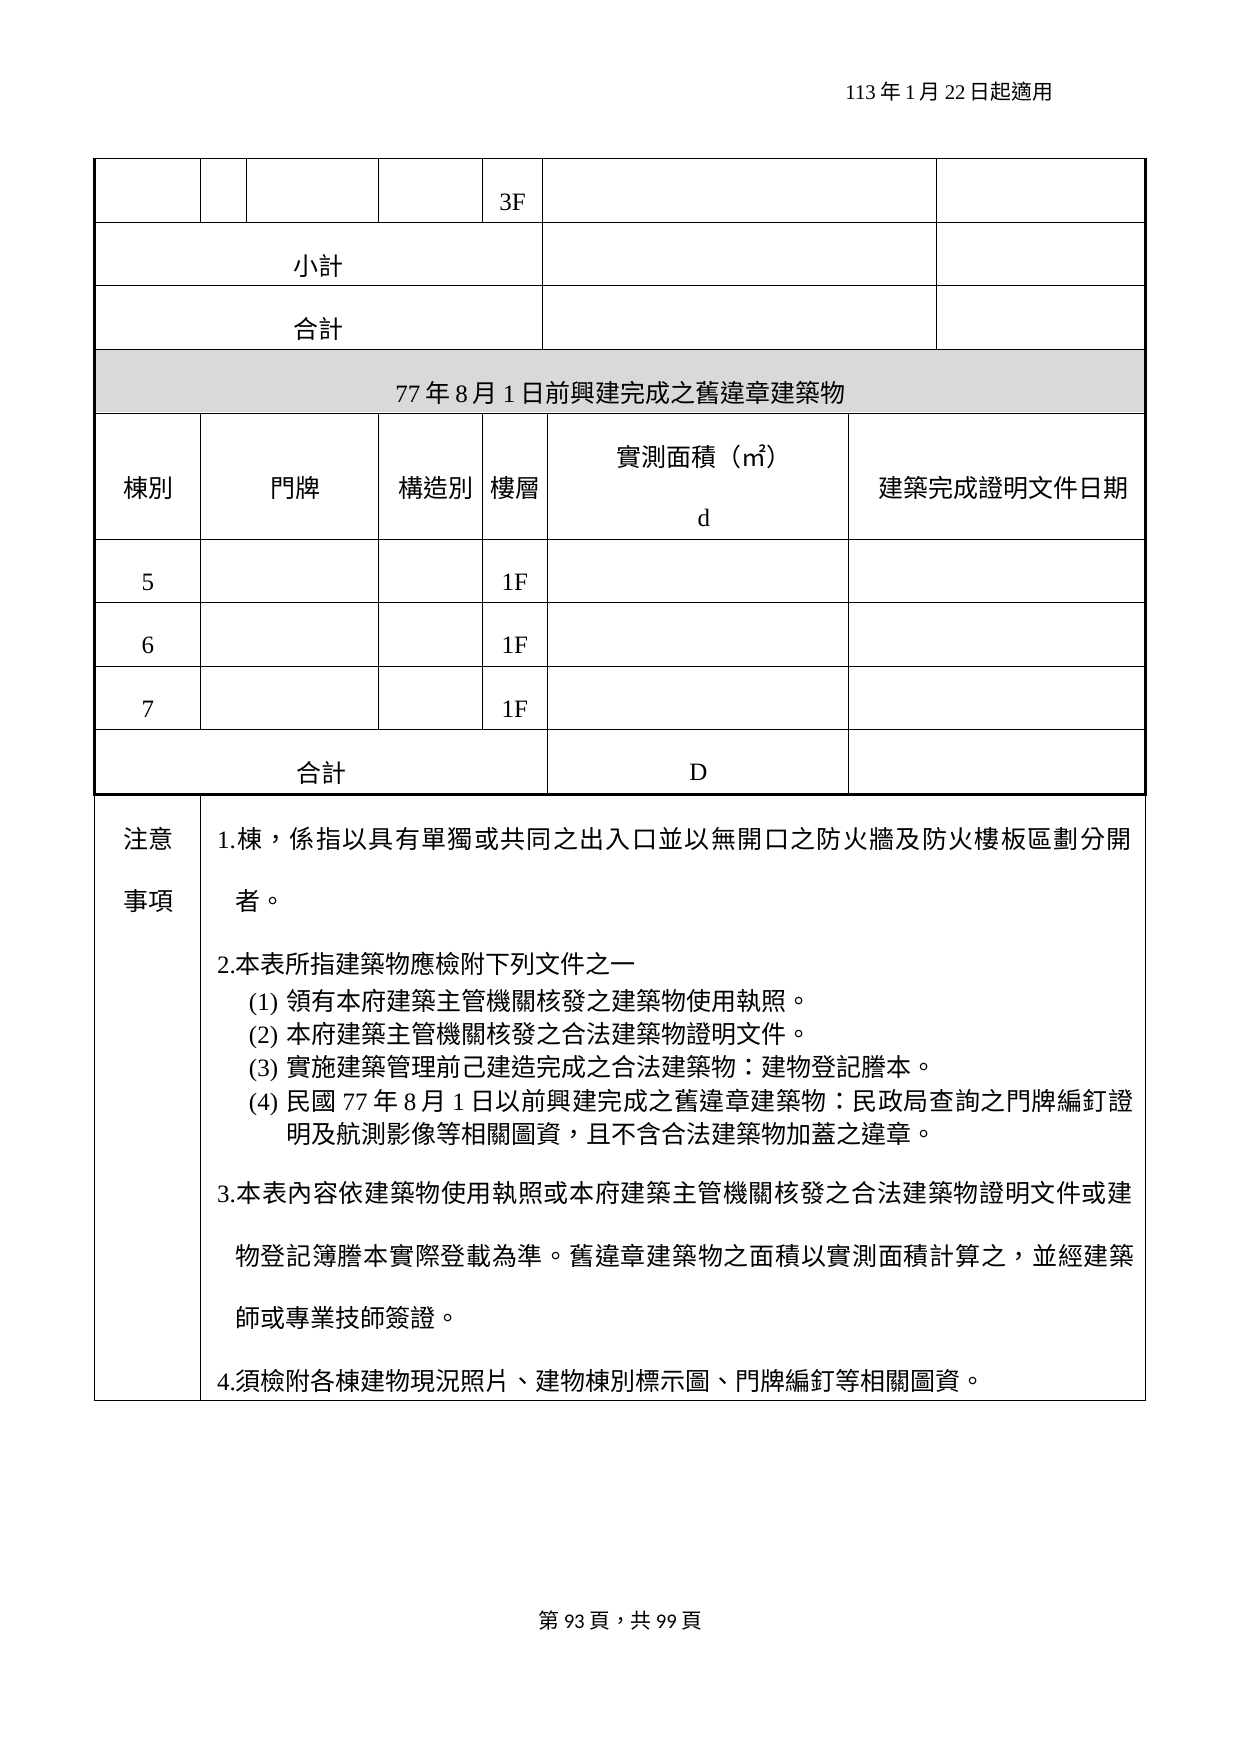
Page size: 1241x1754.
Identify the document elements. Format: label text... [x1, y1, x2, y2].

table_cell [849, 603, 1144, 666]
table_cell [379, 667, 482, 729]
table_cell [201, 540, 378, 602]
table_cell [201, 667, 378, 729]
table_cell [937, 223, 1144, 285]
table_cell 門牌 [201, 414, 378, 538]
table_cell [548, 603, 848, 666]
table_cell 1F [483, 540, 547, 602]
table_cell 構造別 [379, 414, 482, 538]
table_cell [849, 540, 1144, 602]
table_cell [96, 159, 200, 222]
table_cell 1F [483, 603, 547, 666]
table_cell 3F [483, 159, 542, 222]
table_cell 樓層 [483, 414, 547, 538]
table_cell 1F [483, 667, 547, 729]
table_cell 合計 [96, 730, 547, 793]
table_cell [543, 159, 936, 222]
table_cell D [548, 730, 848, 793]
table_cell [937, 159, 1144, 222]
table_cell [379, 540, 482, 602]
table_cell [937, 286, 1144, 349]
table_cell [379, 159, 482, 222]
table_cell 棟別 [96, 414, 200, 538]
table_cell [548, 540, 848, 602]
table_cell [849, 730, 1144, 793]
table_cell 1.棟，係指以具有單獨或共同之出入口並以無開口之防火牆及防火樓板區劃分開者。 2.本表所指建築物應檢附下列文件之一 領有本府建築主管機關核發之建築物使用執照。 本府建築主管機關核發之合法建築物證明文件。 實施建築管理前己建造完成之合法建築物：建物登記謄本。 民國77年8月1日以前興建完成之舊違章建築物：民政局查詢之門牌編釘證明及航測影像等相關圖資，且不含合法建築物加蓋之違章。 3.本表內容依建築物使用執照或本府建築主管機關核發之合法建築物證明文件或建物登記簿謄本實際登載為準。舊違章建築物之面積以實測面積計算之，並經建築師或專業技師簽證。 4.須檢附各棟建物現況照片、建物棟別標示圖、門牌編釘等相關圖資。 [201, 796, 1145, 1400]
table_cell [247, 159, 378, 222]
table_cell 小計 [96, 223, 542, 285]
table_cell 77年8月1日前興建完成之舊違章建築物 [96, 350, 1144, 412]
table_cell 建築完成證明文件日期 [849, 414, 1144, 538]
table_cell [201, 159, 246, 222]
table_cell 6 [96, 603, 200, 666]
table_cell [201, 603, 378, 666]
table_cell [379, 603, 482, 666]
table_cell [849, 667, 1144, 729]
table_cell 注意 事項 [95, 796, 200, 1400]
table_cell 合計 [96, 286, 542, 349]
table_cell 實測面積（㎡） d [548, 414, 848, 538]
table_cell [548, 667, 848, 729]
table_cell 5 [96, 540, 200, 602]
table_cell [543, 286, 936, 349]
table_cell 7 [96, 667, 200, 729]
table_cell [543, 223, 936, 285]
